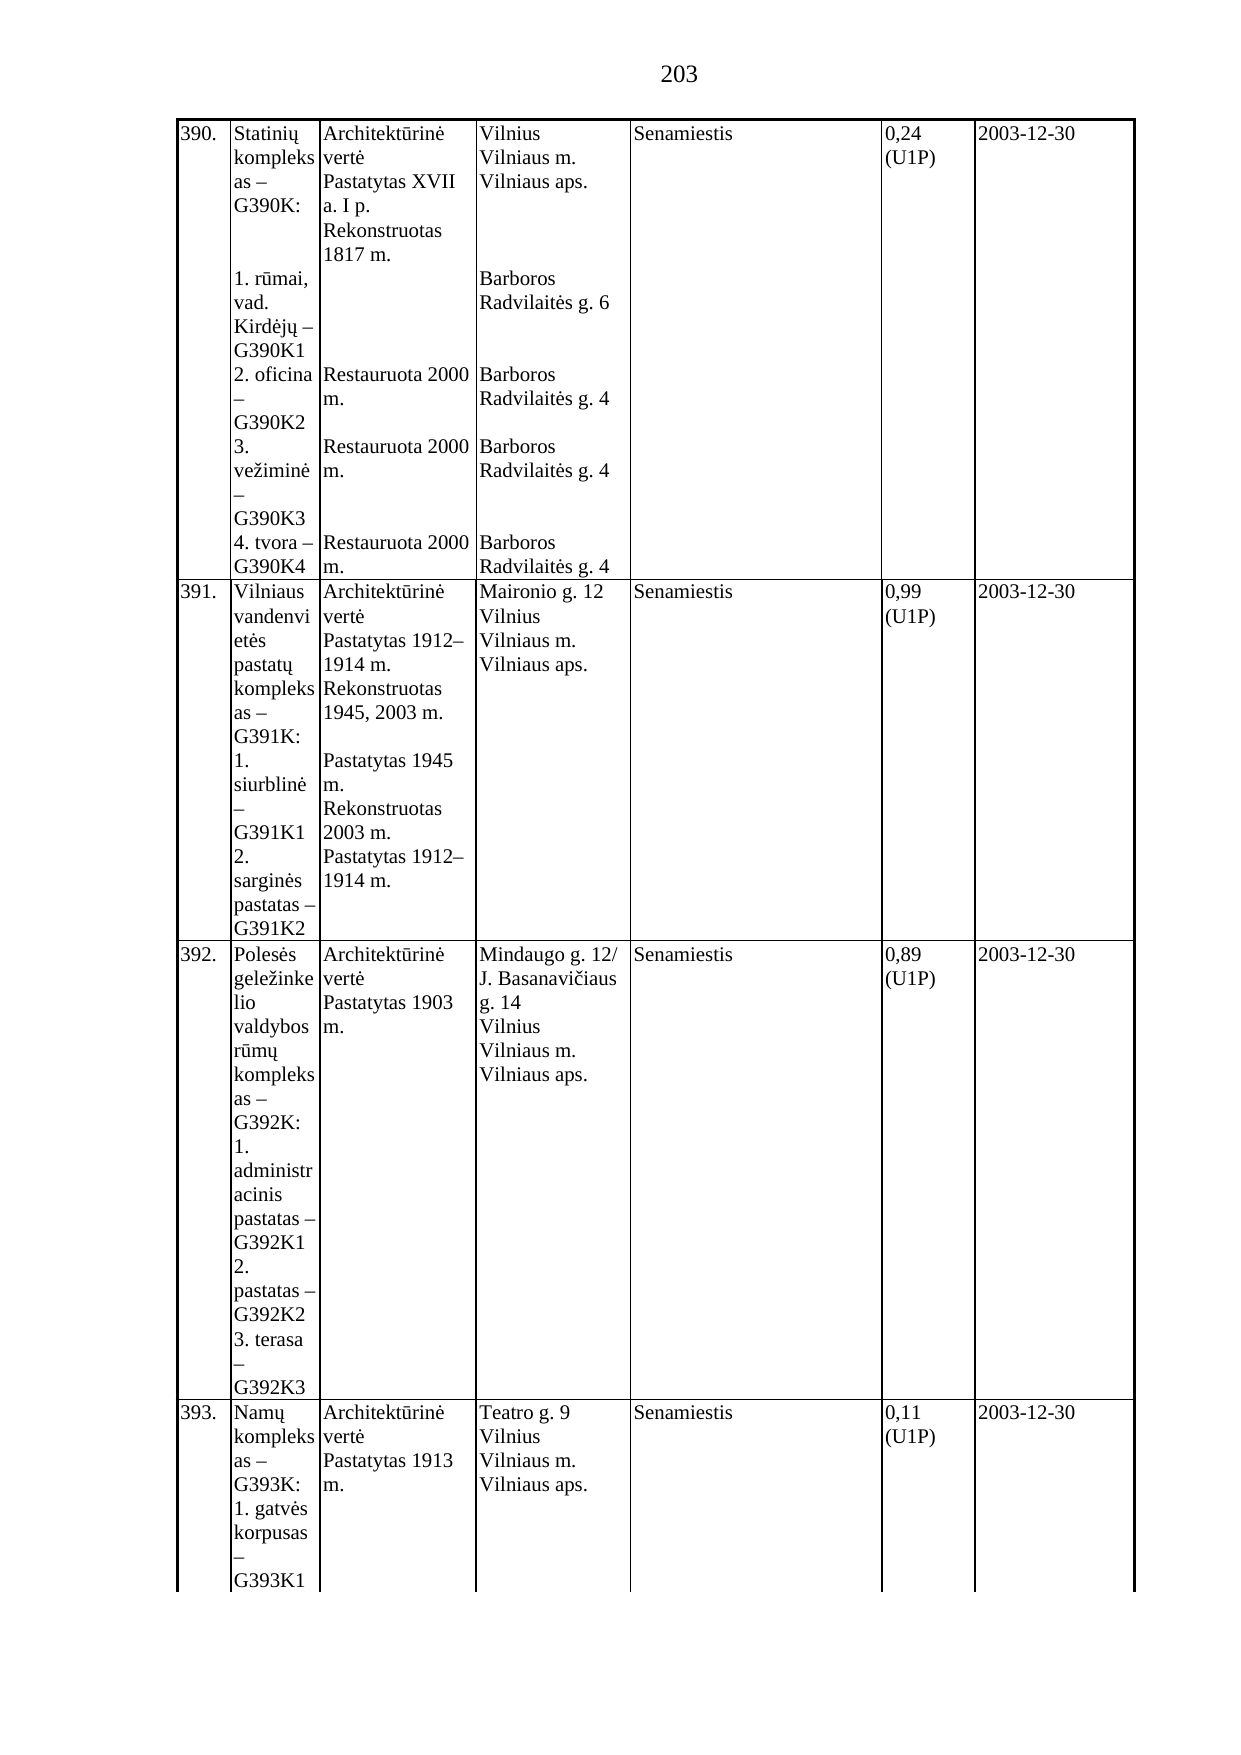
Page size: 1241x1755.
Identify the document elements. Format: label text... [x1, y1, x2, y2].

table_cell [477, 748, 630, 844]
table_cell [477, 844, 630, 940]
table_cell Senamiestis [631, 941, 881, 1134]
table_cell [883, 1326, 974, 1399]
table_cell 393. [179, 1400, 230, 1496]
table_cell [321, 266, 476, 362]
table_cell 0,24 (U1P) [882, 121, 974, 266]
table_cell [1136, 434, 1181, 530]
table_cell 0,99 (U1P) [883, 580, 974, 748]
table_cell Architektūrinė vertė Pastatytas 1913 m. [321, 1400, 475, 1496]
table_cell 2003-12-30 [976, 1400, 1133, 1496]
table_cell 2. pastatas – G392K2 [232, 1254, 319, 1326]
table_cell 0,11 (U1P) [883, 1400, 974, 1496]
table_cell [631, 530, 881, 578]
table_cell 2003-12-30 [976, 580, 1133, 748]
table_cell [179, 362, 230, 434]
table_cell [883, 1496, 974, 1592]
table_cell Architektūrinė vertė Pastatytas XVII a. I p. Rekonstruotas 1817 m. [321, 121, 476, 266]
table_cell [882, 434, 974, 530]
table_cell [321, 1496, 475, 1592]
table_cell Restauruota 2000 m. [321, 362, 476, 434]
table_cell [1136, 1326, 1181, 1399]
table_cell 391. [179, 580, 230, 748]
table_cell Vilnius Vilniaus m. Vilniaus aps. [477, 121, 630, 266]
table_cell [883, 748, 974, 844]
table_cell [179, 1496, 230, 1592]
table_cell 2. oficina – G390K2 [231, 362, 319, 434]
table_cell [631, 1496, 881, 1592]
table_cell 390. [179, 121, 230, 266]
table_cell Statinių kompleksas – G390K: [231, 121, 319, 266]
table_cell [1136, 1254, 1181, 1326]
table_cell Pastatytas 1912–1914 m. [321, 844, 475, 940]
table_cell [883, 844, 974, 940]
table_cell [1136, 1134, 1181, 1254]
table_cell [179, 530, 230, 578]
table_cell [631, 1254, 881, 1326]
table_cell Senamiestis [631, 580, 881, 748]
table_cell [179, 434, 230, 530]
table_cell [631, 1134, 881, 1254]
table_cell Polesės geležinkelio valdybos rūmų kompleksas – G392K: [232, 941, 319, 1134]
table_cell 1. administracinis pastatas – G392K1 [232, 1134, 319, 1254]
table_cell 1. gatvės korpusas – G393K1 [232, 1496, 319, 1592]
table_cell [179, 1326, 230, 1399]
table_cell Architektūrinė vertė Pastatytas 1903 m. [321, 941, 475, 1134]
table_cell [631, 362, 881, 434]
table_cell Barboros Radvilaitės g. 4 [477, 362, 630, 434]
table_cell [1136, 748, 1181, 844]
table_cell [631, 844, 881, 940]
table_cell [1136, 940, 1181, 1134]
table_cell 3. vežiminė – G390K3 [231, 434, 319, 530]
table_cell [882, 266, 974, 362]
table_cell [1136, 844, 1181, 940]
table_cell Maironio g. 12 Vilnius Vilniaus m. Vilniaus aps. [477, 580, 630, 748]
table_cell [883, 1254, 974, 1326]
table_cell 4. tvora – G390K4 [231, 530, 319, 578]
table_cell 2003-12-30 [976, 121, 1133, 266]
table_cell 2. sarginės pastatas – G391K2 [232, 844, 319, 940]
table_cell [179, 1254, 230, 1326]
table_cell [321, 1254, 475, 1326]
table_cell [631, 434, 881, 530]
table_cell [179, 1134, 230, 1254]
table_cell [477, 1134, 630, 1254]
table_cell Namų kompleksas – G393K: [232, 1400, 319, 1496]
table_cell [1136, 579, 1181, 748]
table_cell [976, 1134, 1133, 1254]
table_cell Senamiestis [631, 1400, 881, 1496]
table_cell 0,89 (U1P) [883, 941, 974, 1134]
table_cell [631, 1326, 881, 1399]
table_cell 1. rūmai, vad. Kirdėjų – G390K1 [231, 266, 319, 362]
table_cell 392. [179, 941, 230, 1134]
table_cell [882, 530, 974, 578]
table_cell [976, 362, 1133, 434]
table_cell [976, 530, 1133, 578]
table_cell [321, 1134, 475, 1254]
table_cell [179, 266, 230, 362]
table_cell [631, 266, 881, 362]
table_cell [179, 844, 230, 940]
table_cell [477, 1496, 630, 1592]
table_cell Barboros Radvilaitės g. 6 [477, 266, 630, 362]
table_cell 3. terasa – G392K3 [232, 1326, 319, 1399]
table_cell [976, 1496, 1133, 1592]
table_cell 1. siurblinė – G391K1 [232, 748, 319, 844]
table_cell Architektūrinė vertė Pastatytas 1912–1914 m. Rekonstruotas 1945, 2003 m. [321, 580, 475, 748]
table_cell [631, 748, 881, 844]
table_cell [1136, 118, 1181, 266]
table_cell 2003-12-30 [976, 941, 1133, 1134]
table_cell [976, 434, 1133, 530]
table_cell Teatro g. 9 Vilnius Vilniaus m. Vilniaus aps. [477, 1400, 630, 1496]
table_cell [1136, 530, 1181, 578]
table_cell Barboros Radvilaitės g. 4 [477, 530, 630, 578]
table_cell [321, 1326, 475, 1399]
table_cell [1136, 1496, 1181, 1592]
table_cell [1136, 362, 1181, 434]
table_cell [1136, 1399, 1181, 1496]
table_cell [882, 362, 974, 434]
table_cell [976, 1254, 1133, 1326]
table_cell [179, 748, 230, 844]
table_cell Mindaugo g. 12/ J. Basanavičiaus g. 14 Vilnius Vilniaus m. Vilniaus aps. [477, 941, 630, 1134]
table_cell Restauruota 2000 m. [321, 434, 476, 530]
table_cell [883, 1134, 974, 1254]
table_cell [976, 1326, 1133, 1399]
table_cell [477, 1254, 630, 1326]
table_cell Restauruota 2000 m. [321, 530, 476, 578]
table_cell Barboros Radvilaitės g. 4 [477, 434, 630, 530]
table_cell Pastatytas 1945 m. Rekonstruotas 2003 m. [321, 748, 475, 844]
table_cell Senamiestis [631, 121, 881, 266]
table_cell Vilniaus vandenvietės pastatų kompleksas – G391K: [232, 580, 319, 748]
table_cell [1136, 266, 1181, 362]
table_cell [976, 844, 1133, 940]
table_cell [976, 266, 1133, 362]
table_cell [976, 748, 1133, 844]
table_cell [477, 1326, 630, 1399]
